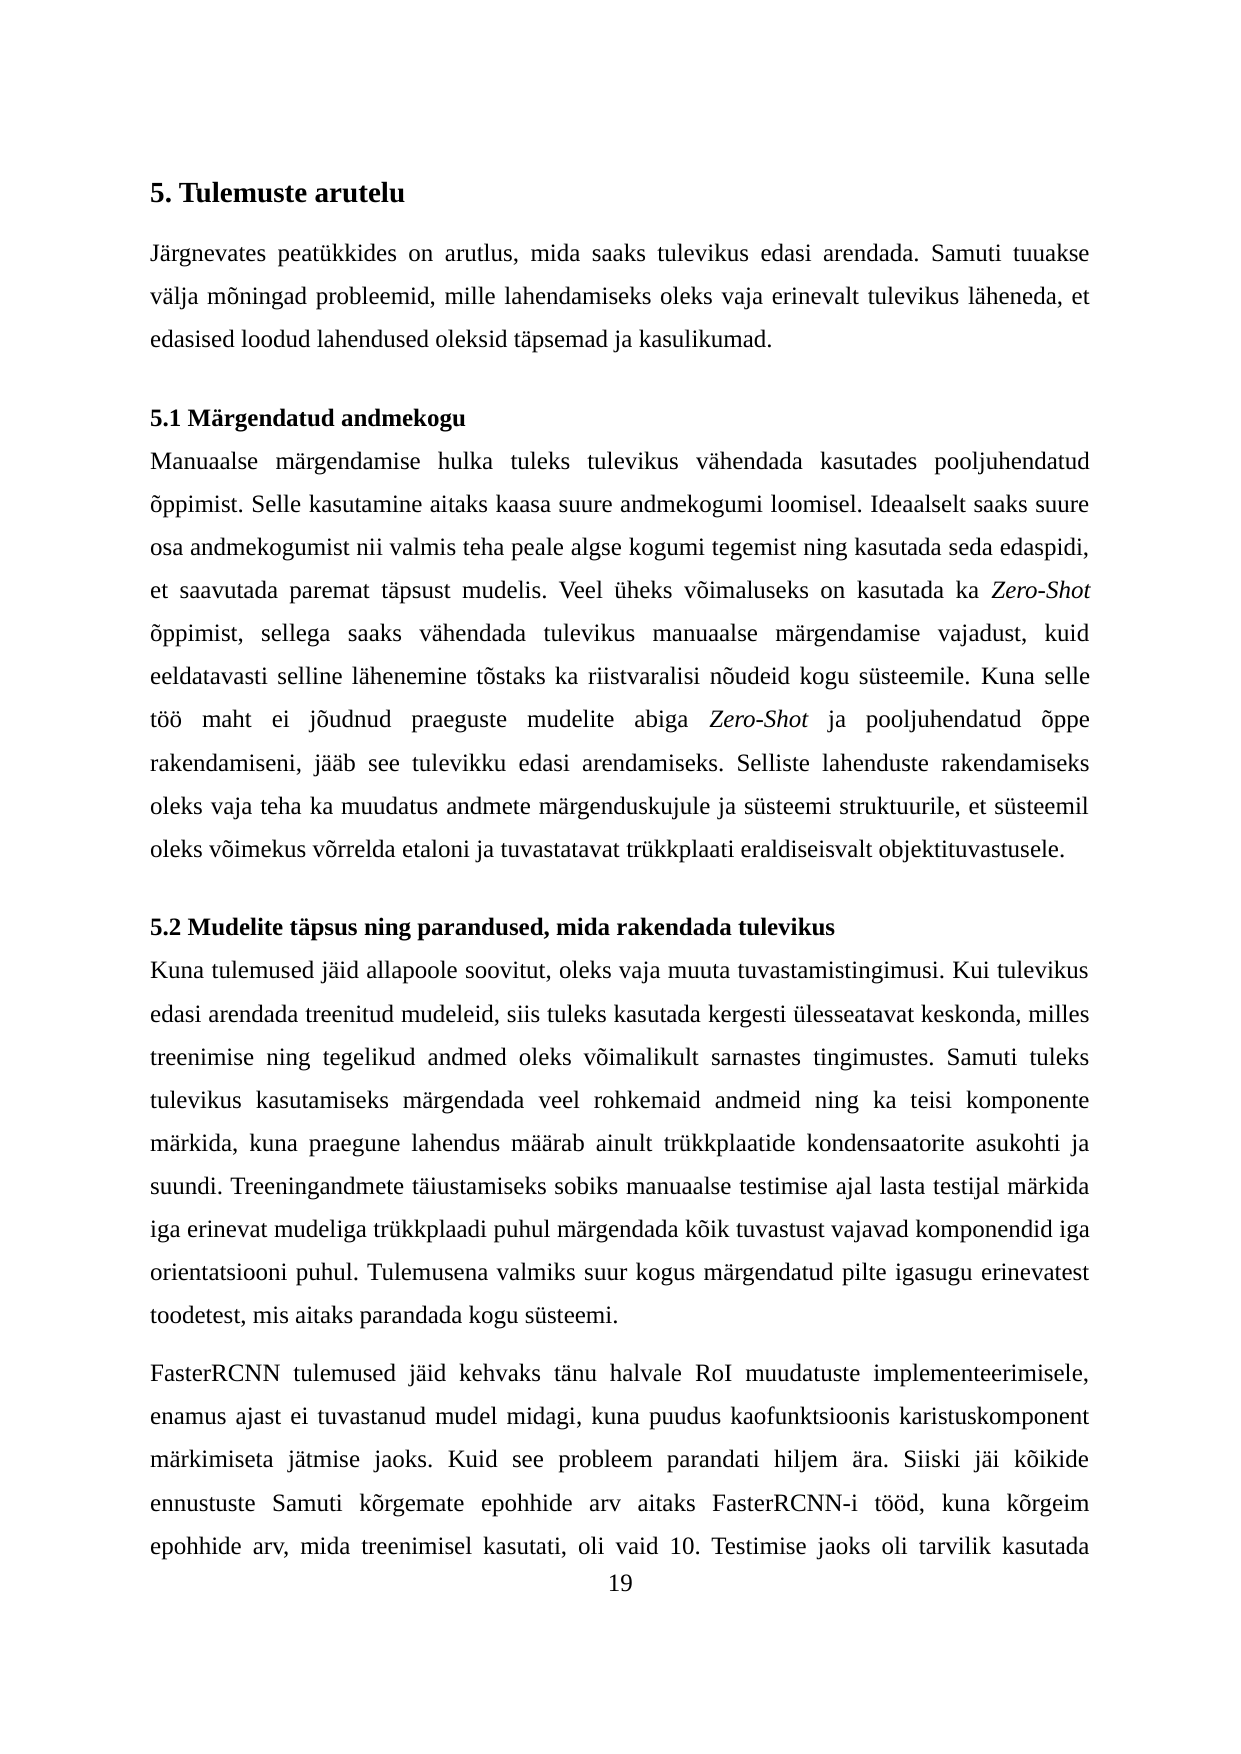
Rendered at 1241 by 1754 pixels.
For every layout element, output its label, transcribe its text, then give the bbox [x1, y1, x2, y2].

text Järgnevates peatükkides on arutlus, mida saaks tulevikus edasi arendada. Samuti tuuakse välja mõningad probleemid, mille lahendamiseks oleks vaja erinevalt tulevikus läheneda, et edasised loodud lahendused oleksid täpsemad ja kasulikumad. [150, 238, 1090, 353]
text FasterRCNN tulemused jäid kehvaks tänu halvale RoI muudatuste implementeerimisele, enamus ajast ei tuvastanud mudel midagi, kuna puudus kaofunktsioonis karistuskomponent märkimiseta jätmise jaoks. Kuid see probleem parandati hiljem ära. Siiski jäi kõikide ennustuste Samuti kõrgemate epohhide arv aitaks FasterRCNN-i tööd, kuna kõrgeim epohhide arv, mida treenimisel kasutati, oli vaid 10. Testimise jaoks oli tarvilik kasutada [150, 1358, 1090, 1559]
subtitle 5.1 Märgendatud andmekogu [150, 403, 1090, 431]
text Manuaalse märgendamise hulka tuleks tulevikus vähendada kasutades pooljuhendatud õppimist. Selle kasutamine aitaks kaasa suure andmekogumi loomisel. Ideaalselt saaks suure osa andmekogumist nii valmis teha peale algse kogumi tegemist ning kasutada seda edaspidi, et saavutada paremat täpsust mudelis. Veel üheks võimaluseks on kasutada ka Zero-Shot õppimist, sellega saaks vähendada tulevikus manuaalse märgendamise vajadust, kuid eeldatavasti selline lähenemine tõstaks ka riistvaralisi nõudeid kogu süsteemile. Kuna selle töö maht ei jõudnud praeguste mudelite abiga Zero-Shot ja pooljuhendatud õppe rakendamiseni, jääb see tulevikku edasi arendamiseks. Selliste lahenduste rakendamiseks oleks vaja teha ka muudatus andmete märgenduskujule ja süsteemi struktuurile, et süsteemil oleks võimekus võrrelda etaloni ja tuvastatavat trükkplaati eraldiseisvalt objektituvastusele. [150, 446, 1090, 863]
text Kuna tulemused jäid allapoole soovitut, oleks vaja muuta tuvastamistingimusi. Kui tulevikus edasi arendada treenitud mudeleid, siis tuleks kasutada kergesti ülesseatavat keskonda, milles treenimise ning tegelikud andmed oleks võimalikult sarnastes tingimustes. Samuti tuleks tulevikus kasutamiseks märgendada veel rohkemaid andmeid ning ka teisi komponente märkida, kuna praegune lahendus määrab ainult trükkplaatide kondensaatorite asukohti ja suundi. Treeningandmete täiustamiseks sobiks manuaalse testimise ajal lasta testijal märkida iga erinevat mudeliga trükkplaadi puhul märgendada kõik tuvastust vajavad komponendid iga orientatsiooni puhul. Tulemusena valmiks suur kogus märgendatud pilte igasugu erinevatest toodetest, mis aitaks parandada kogu süsteemi. [150, 956, 1090, 1329]
subtitle 5.2 Mudelite täpsus ning parandused, mida rakendada tulevikus [150, 912, 1090, 941]
subtitle 5. Tulemuste arutelu [150, 175, 1090, 208]
